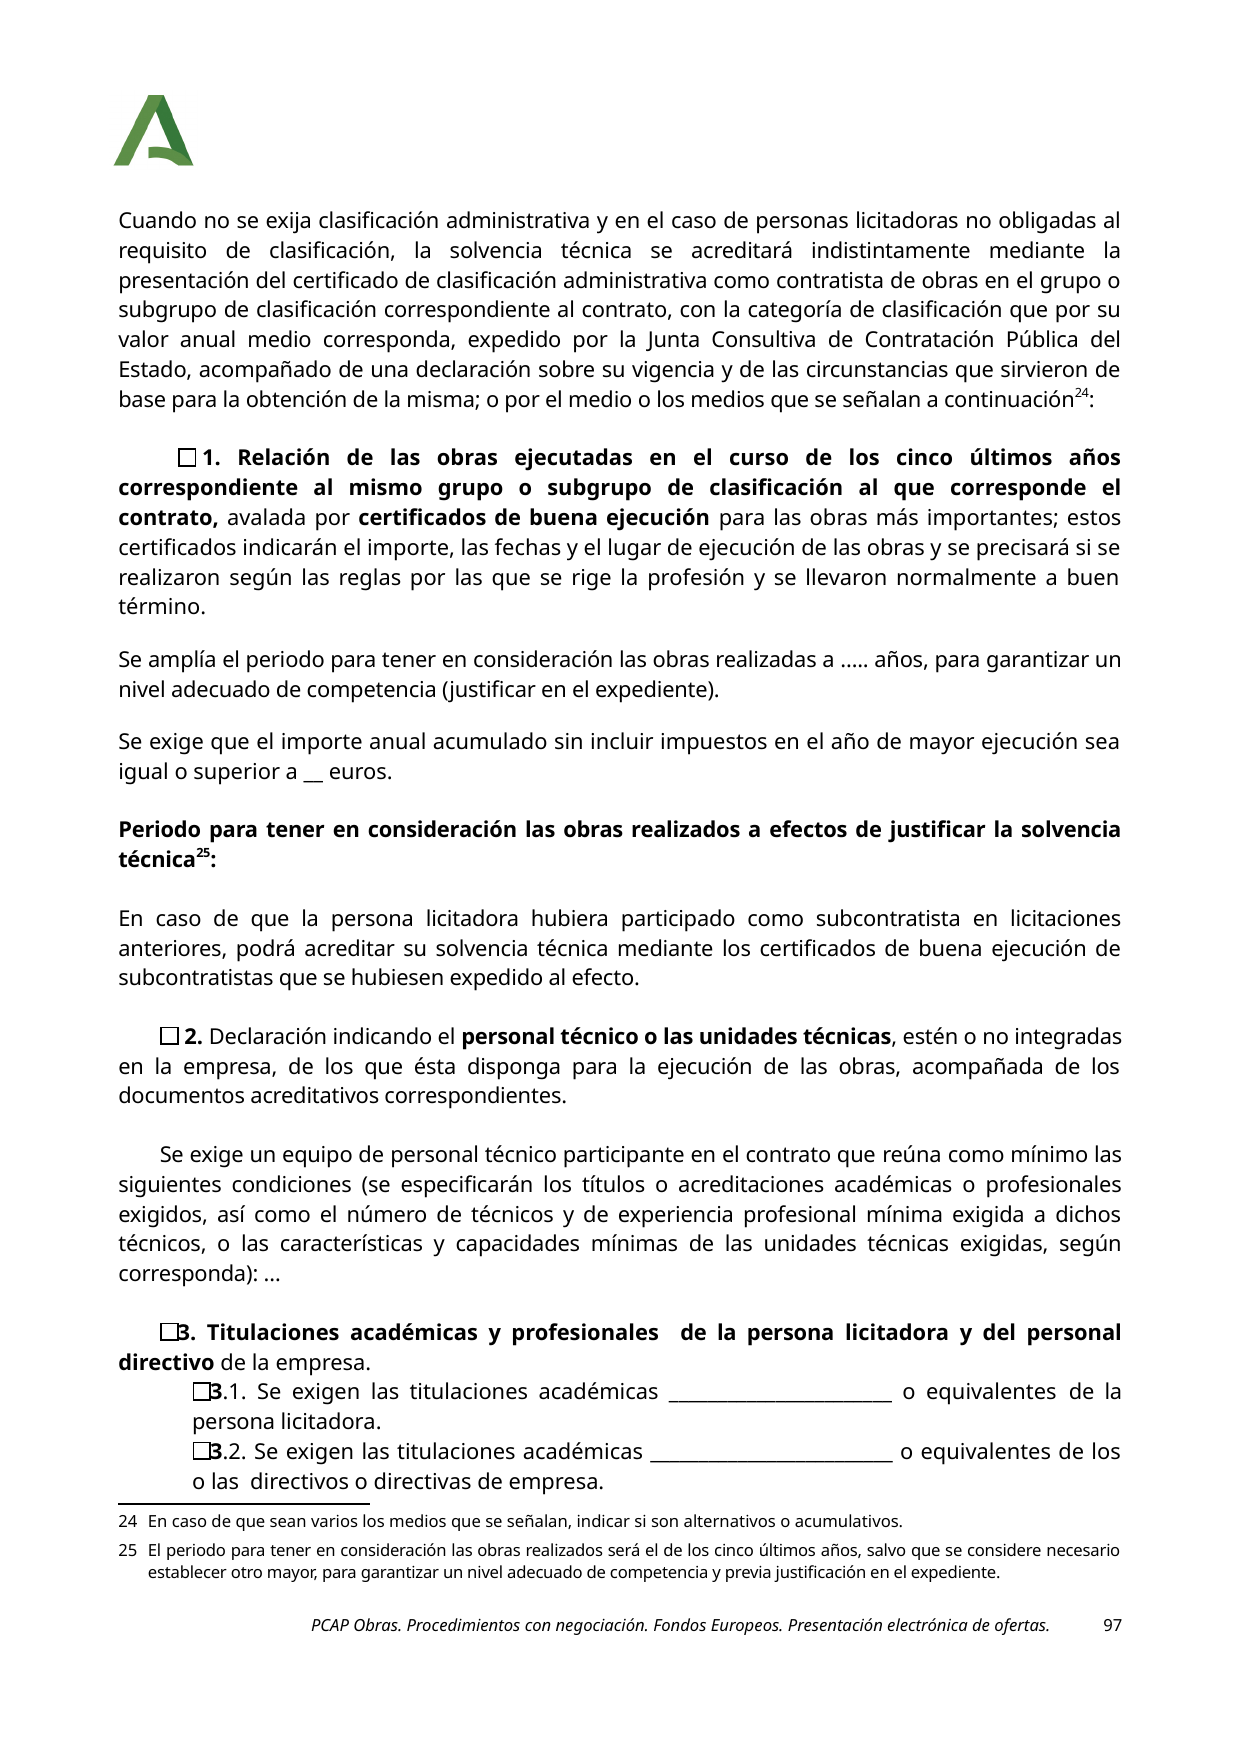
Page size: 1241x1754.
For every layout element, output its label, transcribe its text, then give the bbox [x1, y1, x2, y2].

text Se amplía el periodo para tener en consideración las obras realizadas a ….. años, para garantizar un nivel adecuado de competencia (justificar en el expediente). [118, 644, 1122, 703]
text Cuando no se exija clasificación administrativa y en el caso de personas licitadoras no obligadas al requisito de clasificación, la solvencia técnica se acreditará indistintamente mediante la presentación del certificado de clasificación administrativa como contratista de obras en el grupo o subgrupo de clasificación correspondiente al contrato, con la categoría de clasificación que por su valor anual medio corresponda, expedido por la Junta Consultiva de Contratación Pública del Estado, acompañado de una declaración sobre su vigencia y de las circunstancias que sirvieron de base para la obtención de la misma; o por el medio o los medios que se señalan a continuación: [118, 205, 1122, 414]
text En caso de que sean varios los medios que se señalan, indicar si son alternativos o acumulativos. [118, 1509, 1122, 1532]
text El periodo para tener en consideración las obras realizados será el de los cinco últimos años, salvo que se considere necesario establecer otro mayor, para garantizar un nivel adecuado de competencia y previa justificación en el expediente. [118, 1538, 1122, 1584]
text 3.2. Se exigen las titulaciones académicas _________________________ o equivalentes de los o las directivos o directivas de empresa. [192, 1436, 1122, 1496]
text Periodo para tener en consideración las obras realizados a efectos de justificar la solvencia técnica: [118, 814, 1122, 874]
text 3.1. Se exigen las titulaciones académicas _______________________ o equivalentes de la persona licitadora. [192, 1376, 1122, 1436]
text Se exige un equipo de personal técnico participante en el contrato que reúna como mínimo las siguientes condiciones (se especificarán los títulos o acreditaciones académicas o profesionales exigidos, así como el número de técnicos y de experiencia profesional mínima exigida a dichos técnicos, o las características y capacidades mínimas de las unidades técnicas exigidas, según corresponda): … [118, 1139, 1122, 1288]
picture [109, 90, 198, 170]
text En caso de que la persona licitadora hubiera participado como subcontratista en licitaciones anteriores, podrá acreditar su solvencia técnica mediante los certificados de buena ejecución de subcontratistas que se hubiesen expedido al efecto. [118, 903, 1122, 992]
text 3. Titulaciones académicas y profesionales de la persona licitadora y del personal directivo de la empresa. [118, 1317, 1122, 1376]
text 1. Relación de las obras ejecutadas en el curso de los cinco últimos años correspondiente al mismo grupo o subgrupo de clasificación al que corresponde el contrato, avalada por certificados de buena ejecución para las obras más importantes; estos certificados indicarán el importe, las fechas y el lugar de ejecución de las obras y se precisará si se realizaron según las reglas por las que se rige la profesión y se llevaron normalmente a buen término. [118, 442, 1122, 621]
text Se exige que el importe anual acumulado sin incluir impuestos en el año de mayor ejecución sea igual o superior a __ euros. [118, 726, 1122, 786]
text 2. Declaración indicando el personal técnico o las unidades técnicas, estén o no integradas en la empresa, de los que ésta disponga para la ejecución de las obras, acompañada de los documentos acreditativos correspondientes. [118, 1021, 1122, 1110]
